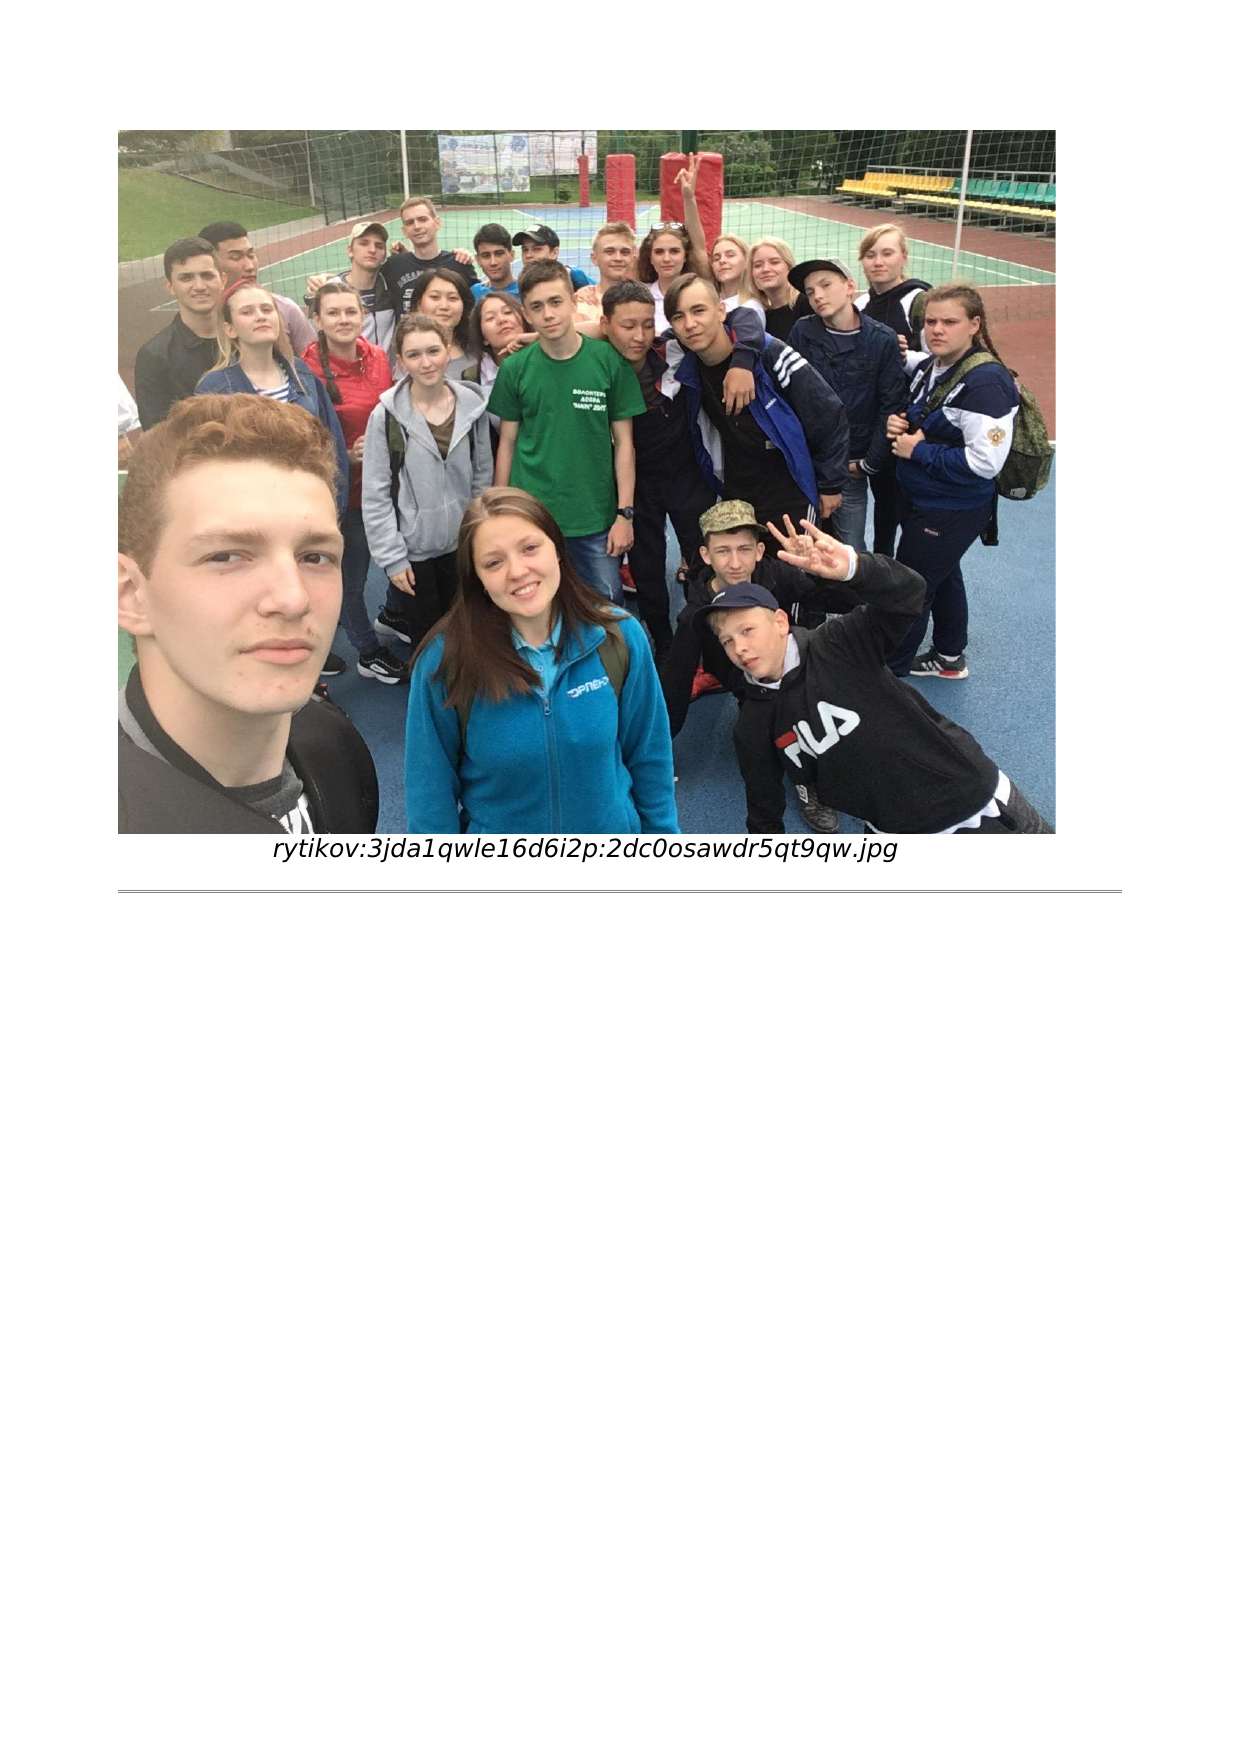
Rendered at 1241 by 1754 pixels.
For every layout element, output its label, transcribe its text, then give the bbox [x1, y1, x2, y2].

picture [620, 790, 629, 806]
picture [517, 785, 543, 805]
picture [635, 712, 641, 721]
picture [575, 824, 589, 834]
picture [535, 810, 547, 820]
picture [563, 789, 567, 800]
picture [657, 761, 663, 770]
picture [643, 738, 649, 747]
picture [639, 788, 662, 805]
picture [624, 759, 665, 834]
picture [564, 811, 583, 824]
picture [612, 745, 617, 756]
picture [612, 762, 616, 776]
picture [504, 801, 527, 823]
picture [528, 818, 548, 834]
picture [618, 810, 630, 834]
picture [480, 814, 488, 823]
picture [598, 812, 606, 826]
picture [511, 827, 524, 834]
picture [528, 770, 536, 780]
picture [630, 686, 635, 694]
picture [487, 769, 505, 797]
picture [647, 676, 651, 704]
picture [494, 817, 501, 827]
picture [118, 130, 1056, 834]
text rytikov:3jda1qwle16d6i2p:2dc0osawdr5qt9qw.jpg [118, 834, 1056, 863]
picture [612, 818, 621, 834]
picture [638, 659, 647, 669]
picture [486, 799, 505, 811]
